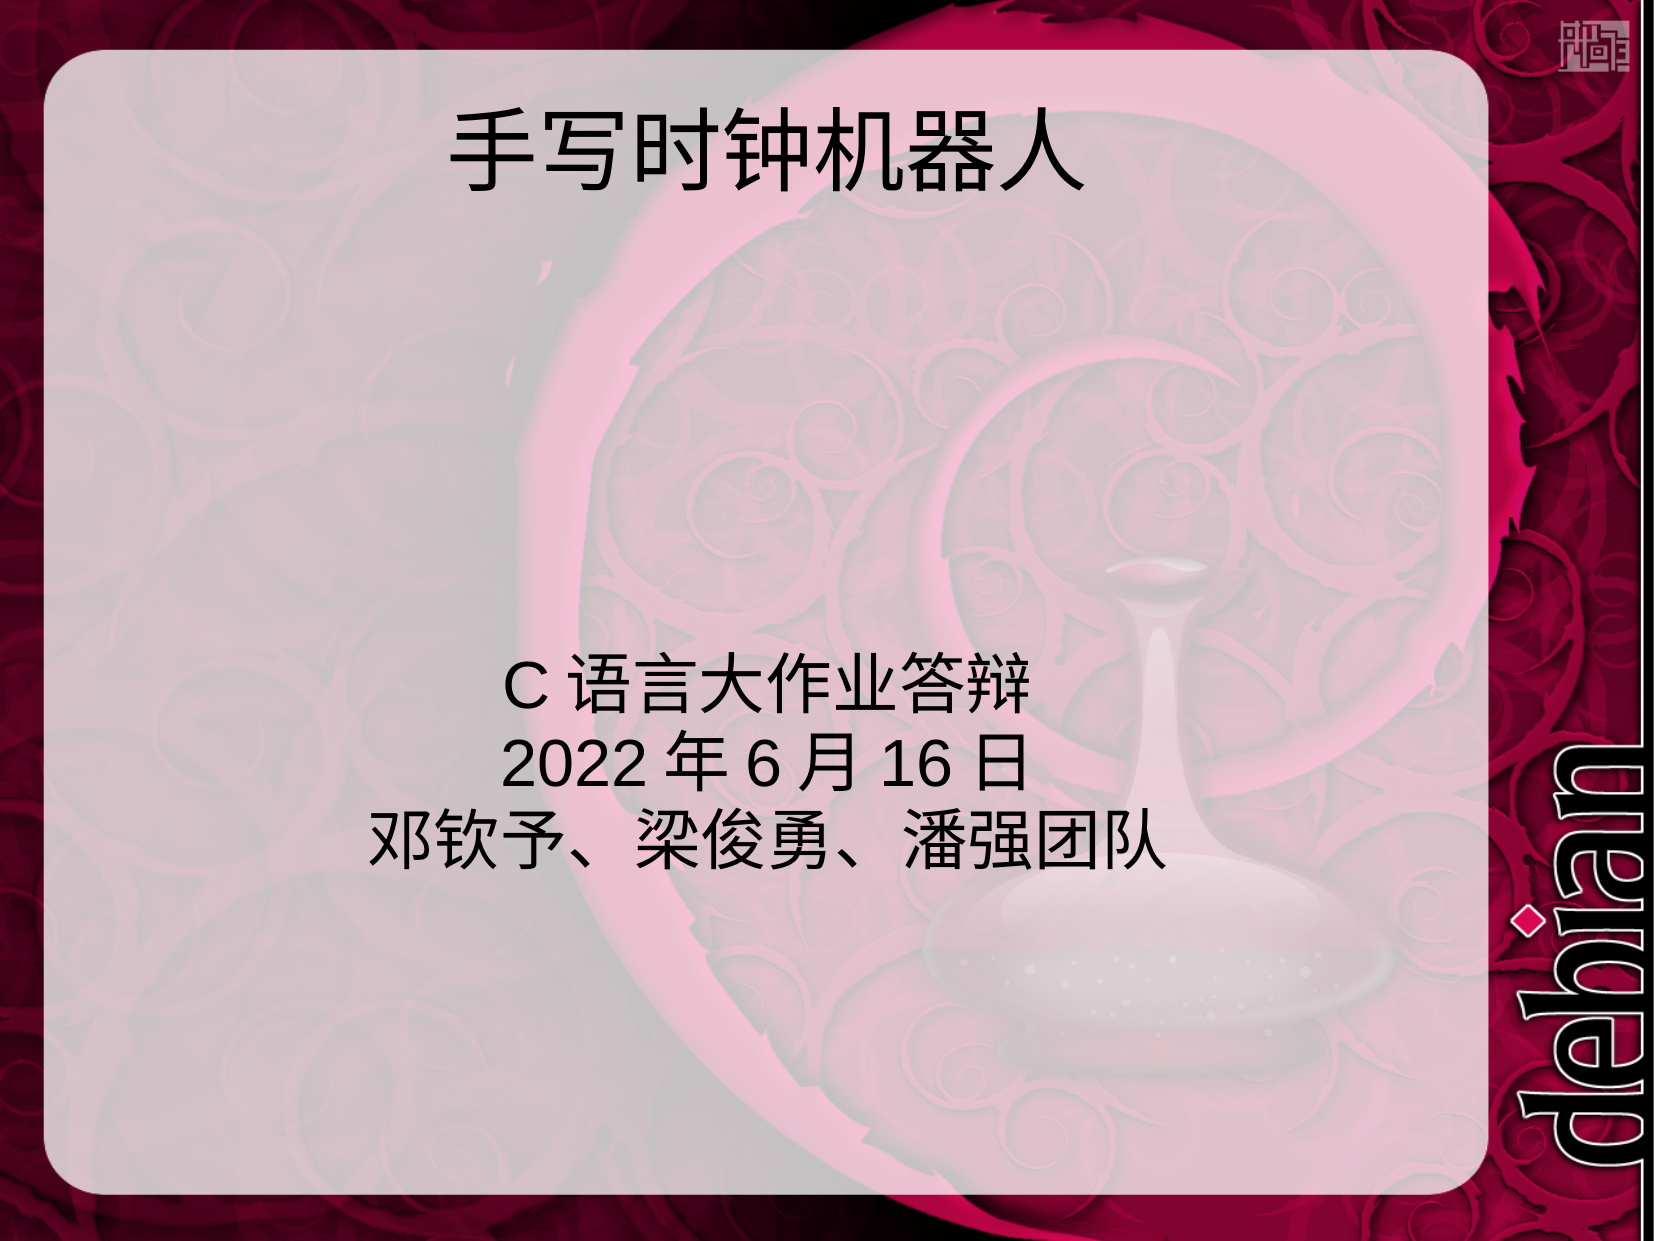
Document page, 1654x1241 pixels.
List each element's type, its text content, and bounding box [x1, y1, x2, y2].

subtitle C语言大作业答辩 2022年6月16日 邓钦予、梁俊勇、潘强团队 [59, 354, 1477, 1173]
title 手写时钟机器人 [59, 49, 1477, 257]
picture [0, 0, 1654, 1241]
